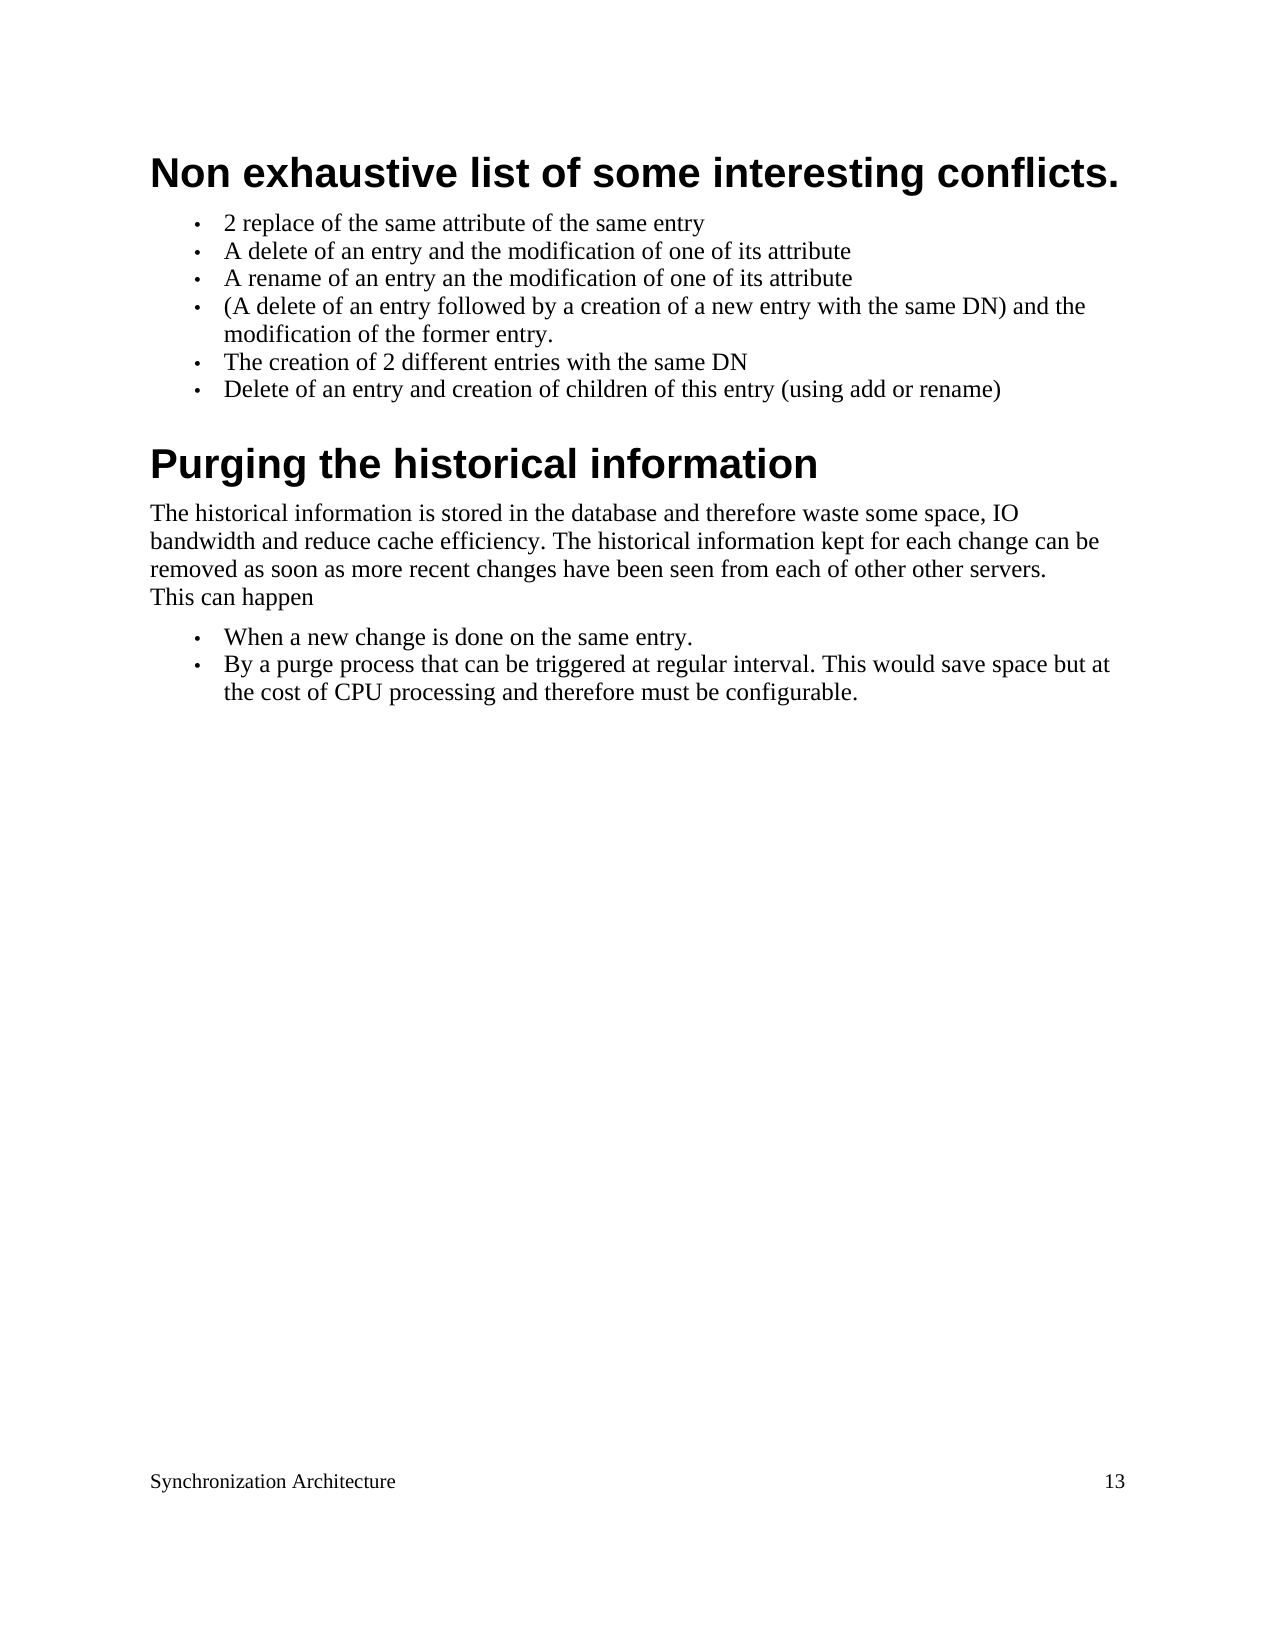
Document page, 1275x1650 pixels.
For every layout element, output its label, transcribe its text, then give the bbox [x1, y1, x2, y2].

list Delete of an entry and creation of children of this entry (using add or rename) [194, 375, 1125, 403]
subtitle Non exhaustive list of some interesting conflicts. [150, 150, 1125, 197]
list A delete of an entry and the modification of one of its attribute [194, 237, 1125, 264]
list A rename of an entry an the modification of one of its attribute [194, 264, 1125, 292]
subtitle Purging the historical information [150, 441, 1125, 487]
list (A delete of an entry followed by a creation of a new entry with the same DN) and the modification of the former entry. [194, 292, 1125, 348]
list By a purge process that can be triggered at regular interval. This would save space but at the cost of CPU processing and therefore must be configurable. [194, 651, 1125, 706]
list When a new change is done on the same entry. [194, 623, 1125, 651]
list The creation of 2 different entries with the same DN [194, 348, 1125, 375]
list 2 replace of the same attribute of the same entry [194, 209, 1125, 237]
text The historical information is stored in the database and therefore waste some space, IO bandwidth and reduce cache efficiency. The historical information kept for each change can be removed as soon as more recent changes have been seen from each of other other servers. This can happen [150, 499, 1125, 610]
